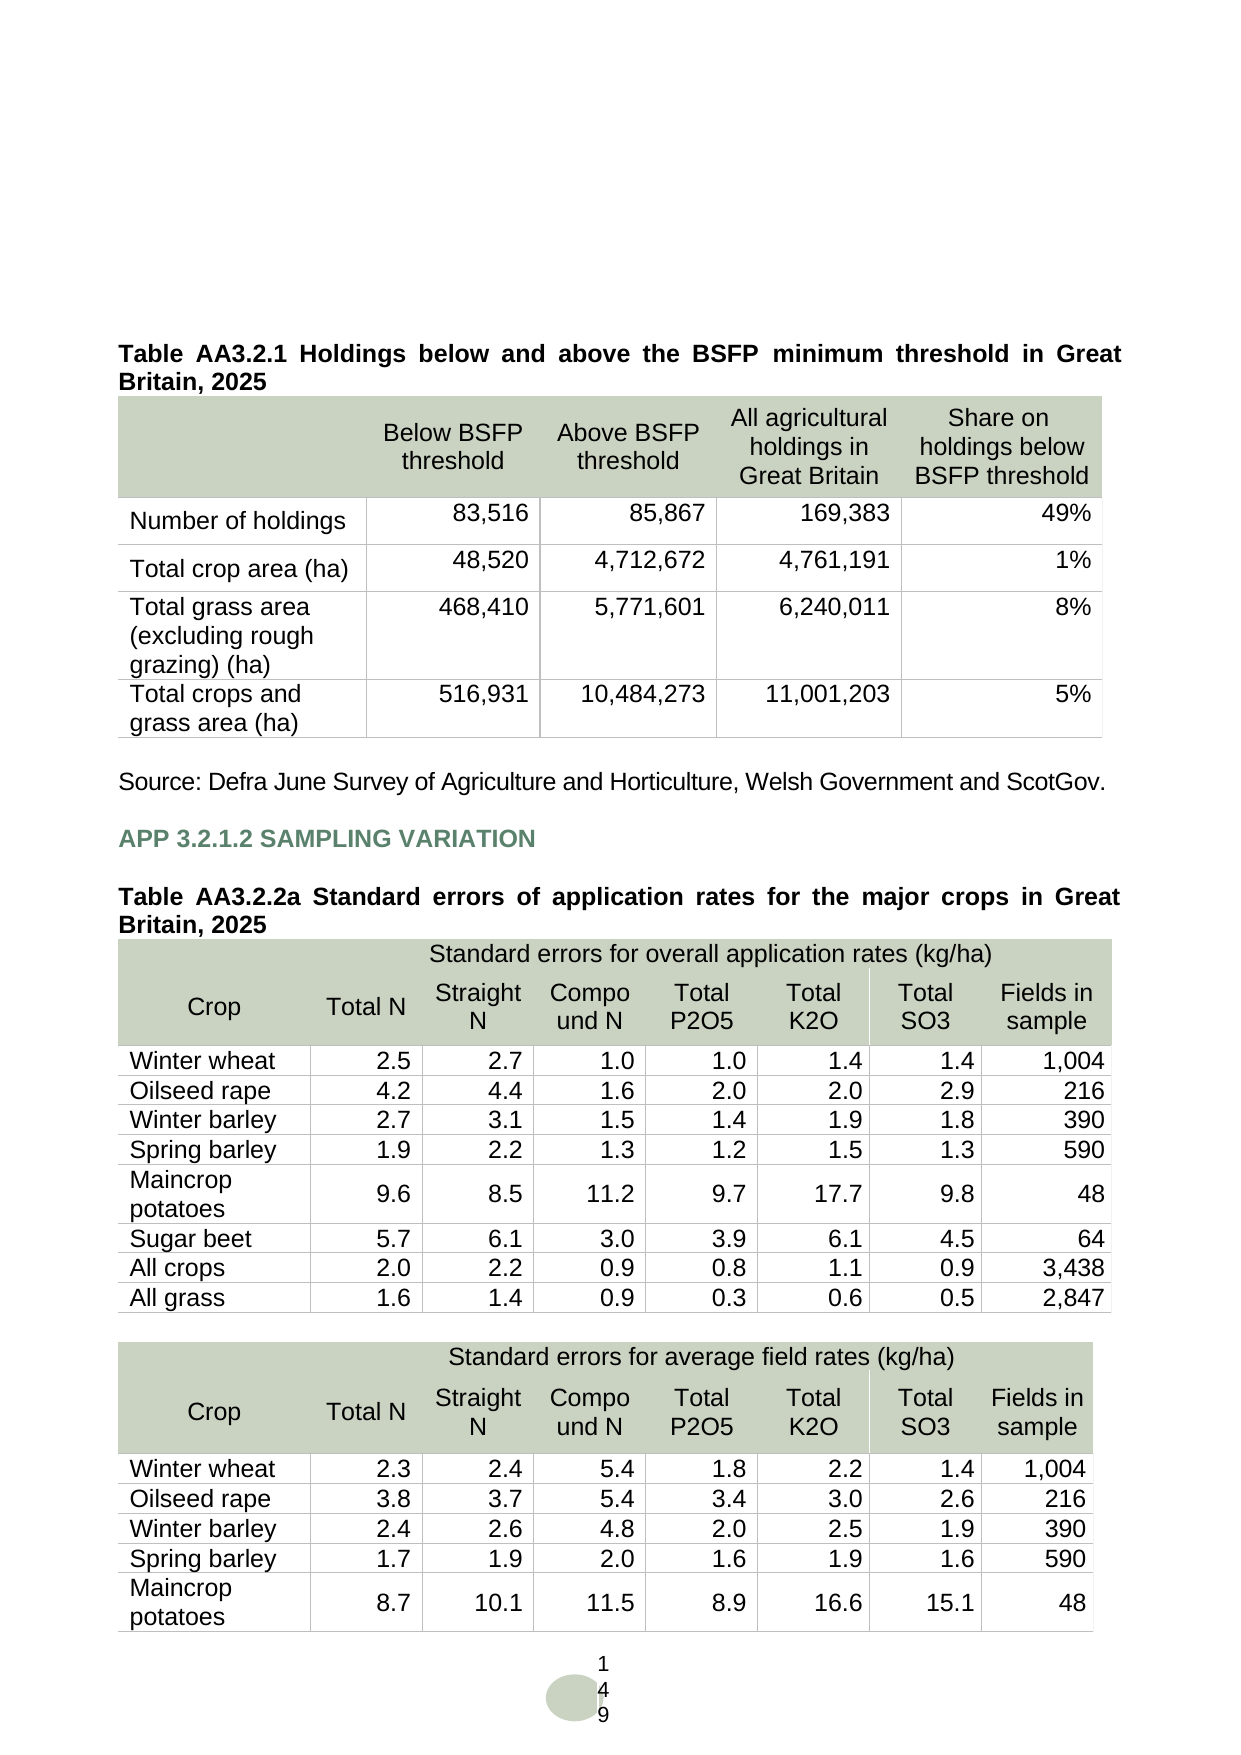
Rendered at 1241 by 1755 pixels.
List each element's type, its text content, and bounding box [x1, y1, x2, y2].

subtitle Table AA3.2.1 Holdings below and above the BSFP minimum threshold in Great Britain, 2025 [118, 339, 1122, 396]
text Source: Defra June Survey of Agriculture and Horticulture, Welsh Government and ScotGov. [118, 767, 1122, 796]
subtitle Table AA3.2.2a Standard errors of application rates for the major crops in Great Britain, 2025 [118, 882, 1122, 939]
subtitle APP 3.2.1.2 SAMPLING VARIATION [118, 824, 1122, 853]
